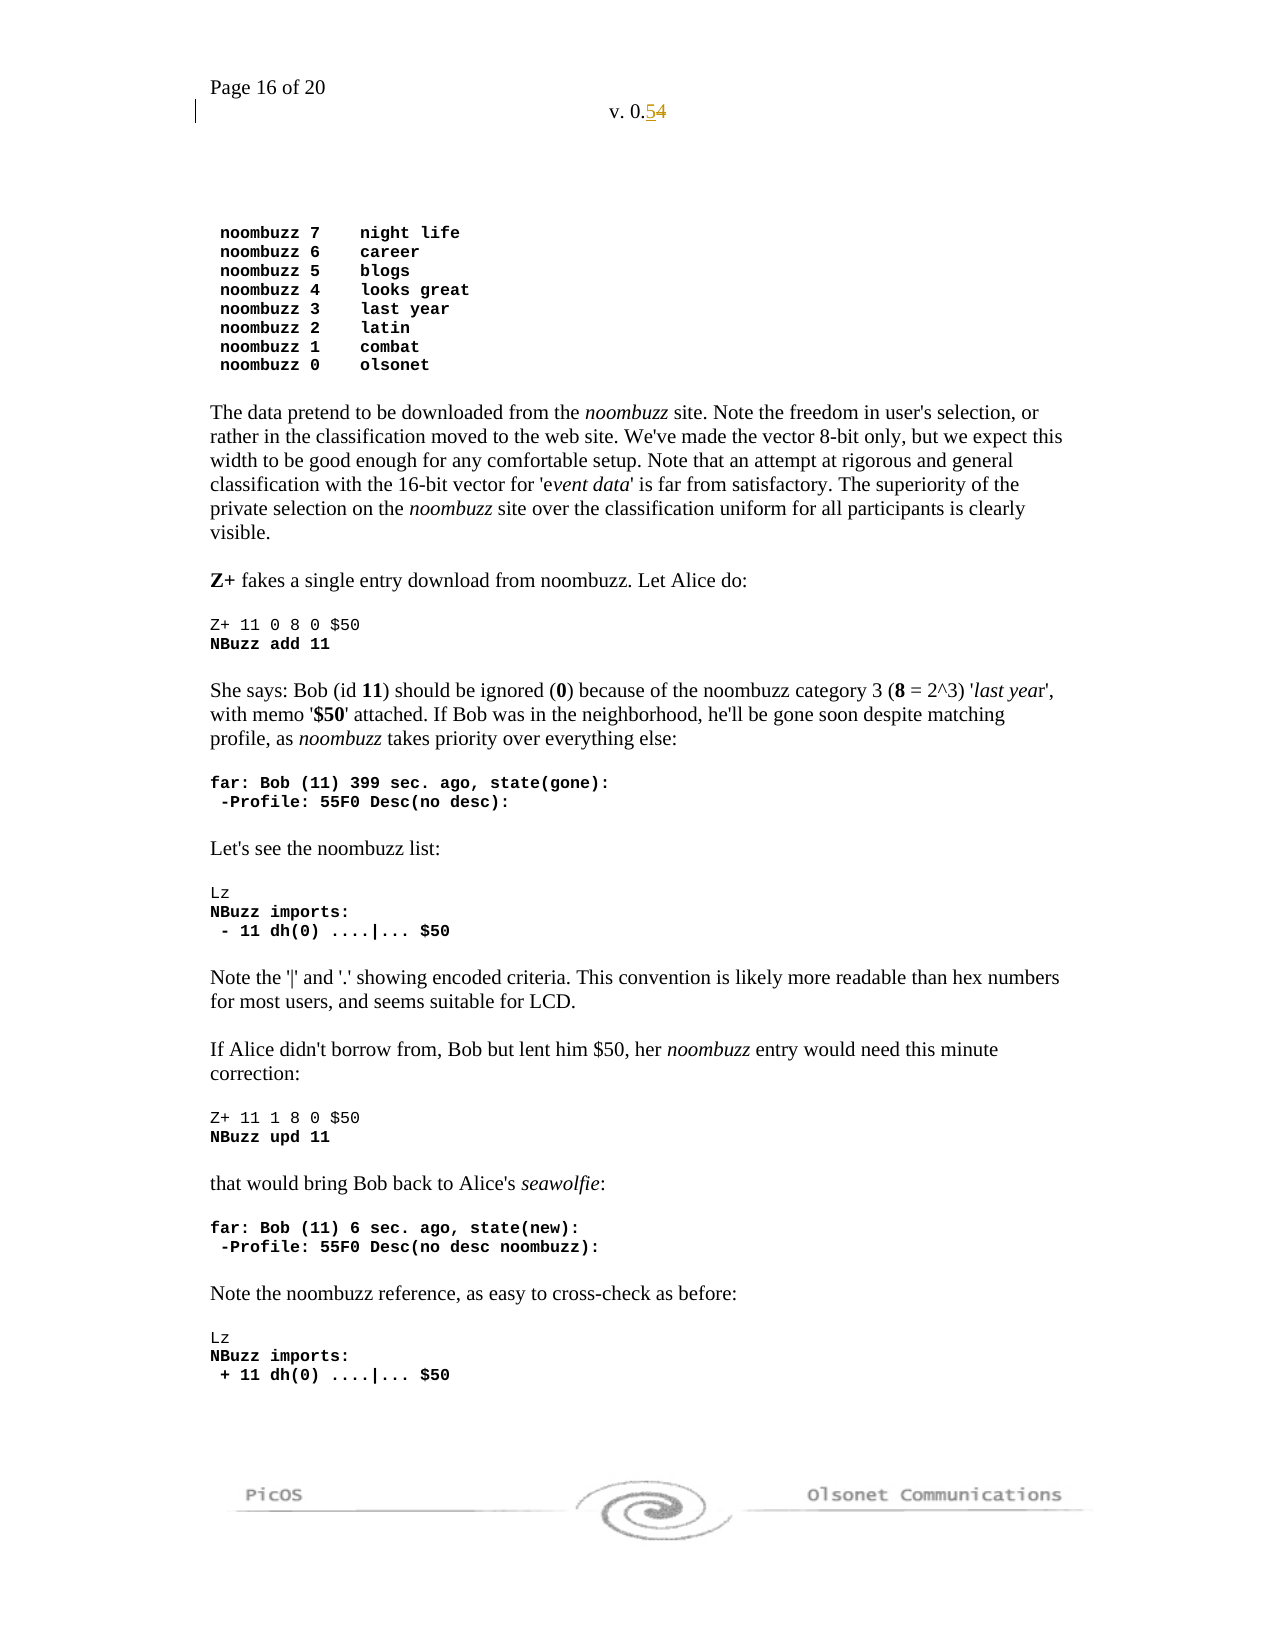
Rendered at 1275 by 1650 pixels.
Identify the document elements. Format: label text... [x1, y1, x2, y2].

text She says: Bob (id 11) should be ignored (0) because of the noombuzz category 3 (8 = 2^3) 'last year', with memo '$50' attached. If Bob was in the neighborhood, he'll be gone soon despite matching profile, as noombuzz takes priority over everything else: [210, 678, 1065, 750]
text NBuzz add 11 [210, 635, 1065, 654]
text noombuzz 4 looks great [210, 282, 1065, 300]
text The data pretend to be downloaded from the noombuzz site. Note the freedom in user's selection, or rather in the classification moved to the web site. We've made the vector 8-bit only, but we expect this width to be good enough for any comfortable setup. Note that an attempt at rigorous and general classification with the 16-bit vector for 'event data' is far from satisfactory. The superiority of the private selection on the noombuzz site over the classification uniform for all participants is clearly visible. [210, 400, 1065, 544]
text noombuzz 0 olsonet [210, 357, 1065, 376]
text NBuzz upd 11 [210, 1128, 1065, 1147]
text Lz [210, 884, 1065, 903]
text that would bring Bob back to Alice's seawolfie: [210, 1171, 1065, 1195]
text noombuzz 3 last year [210, 300, 1065, 319]
text Note the '|' and '.' showing encoded criteria. This convention is likely more readable than hex numbers for most users, and seems suitable for LCD. [210, 965, 1065, 1013]
text NBuzz imports: [210, 903, 1065, 922]
text far: Bob (11) 399 sec. ago, state(gone): [210, 774, 1065, 793]
text + 11 dh(0) ....|... $50 [210, 1367, 1065, 1386]
text Let's see the noombuzz list: [210, 836, 1065, 860]
text noombuzz 5 blogs [210, 263, 1065, 282]
text noombuzz 1 combat [210, 338, 1065, 357]
text noombuzz 7 night life [210, 225, 1065, 244]
text noombuzz 6 career [210, 244, 1065, 263]
text -Profile: 55F0 Desc(no desc): [210, 793, 1065, 812]
text - 11 dh(0) ....|... $50 [210, 922, 1065, 941]
text Note the noombuzz reference, as easy to cross-check as before: [210, 1281, 1065, 1305]
picture [226, 1464, 1094, 1566]
text If Alice didn't borrow from, Bob but lent him $50, her noombuzz entry would need this minute correction: [210, 1037, 1065, 1085]
text Z+ 11 0 8 0 $50 [210, 616, 1065, 635]
text -Profile: 55F0 Desc(no desc noombuzz): [210, 1238, 1065, 1257]
text Z+ 11 1 8 0 $50 [210, 1109, 1065, 1128]
text noombuzz 2 latin [210, 319, 1065, 338]
text NBuzz imports: [210, 1348, 1065, 1367]
text far: Bob (11) 6 sec. ago, state(new): [210, 1219, 1065, 1238]
text Lz [210, 1329, 1065, 1348]
text Z+ fakes a single entry download from noombuzz. Let Alice do: [210, 568, 1065, 592]
